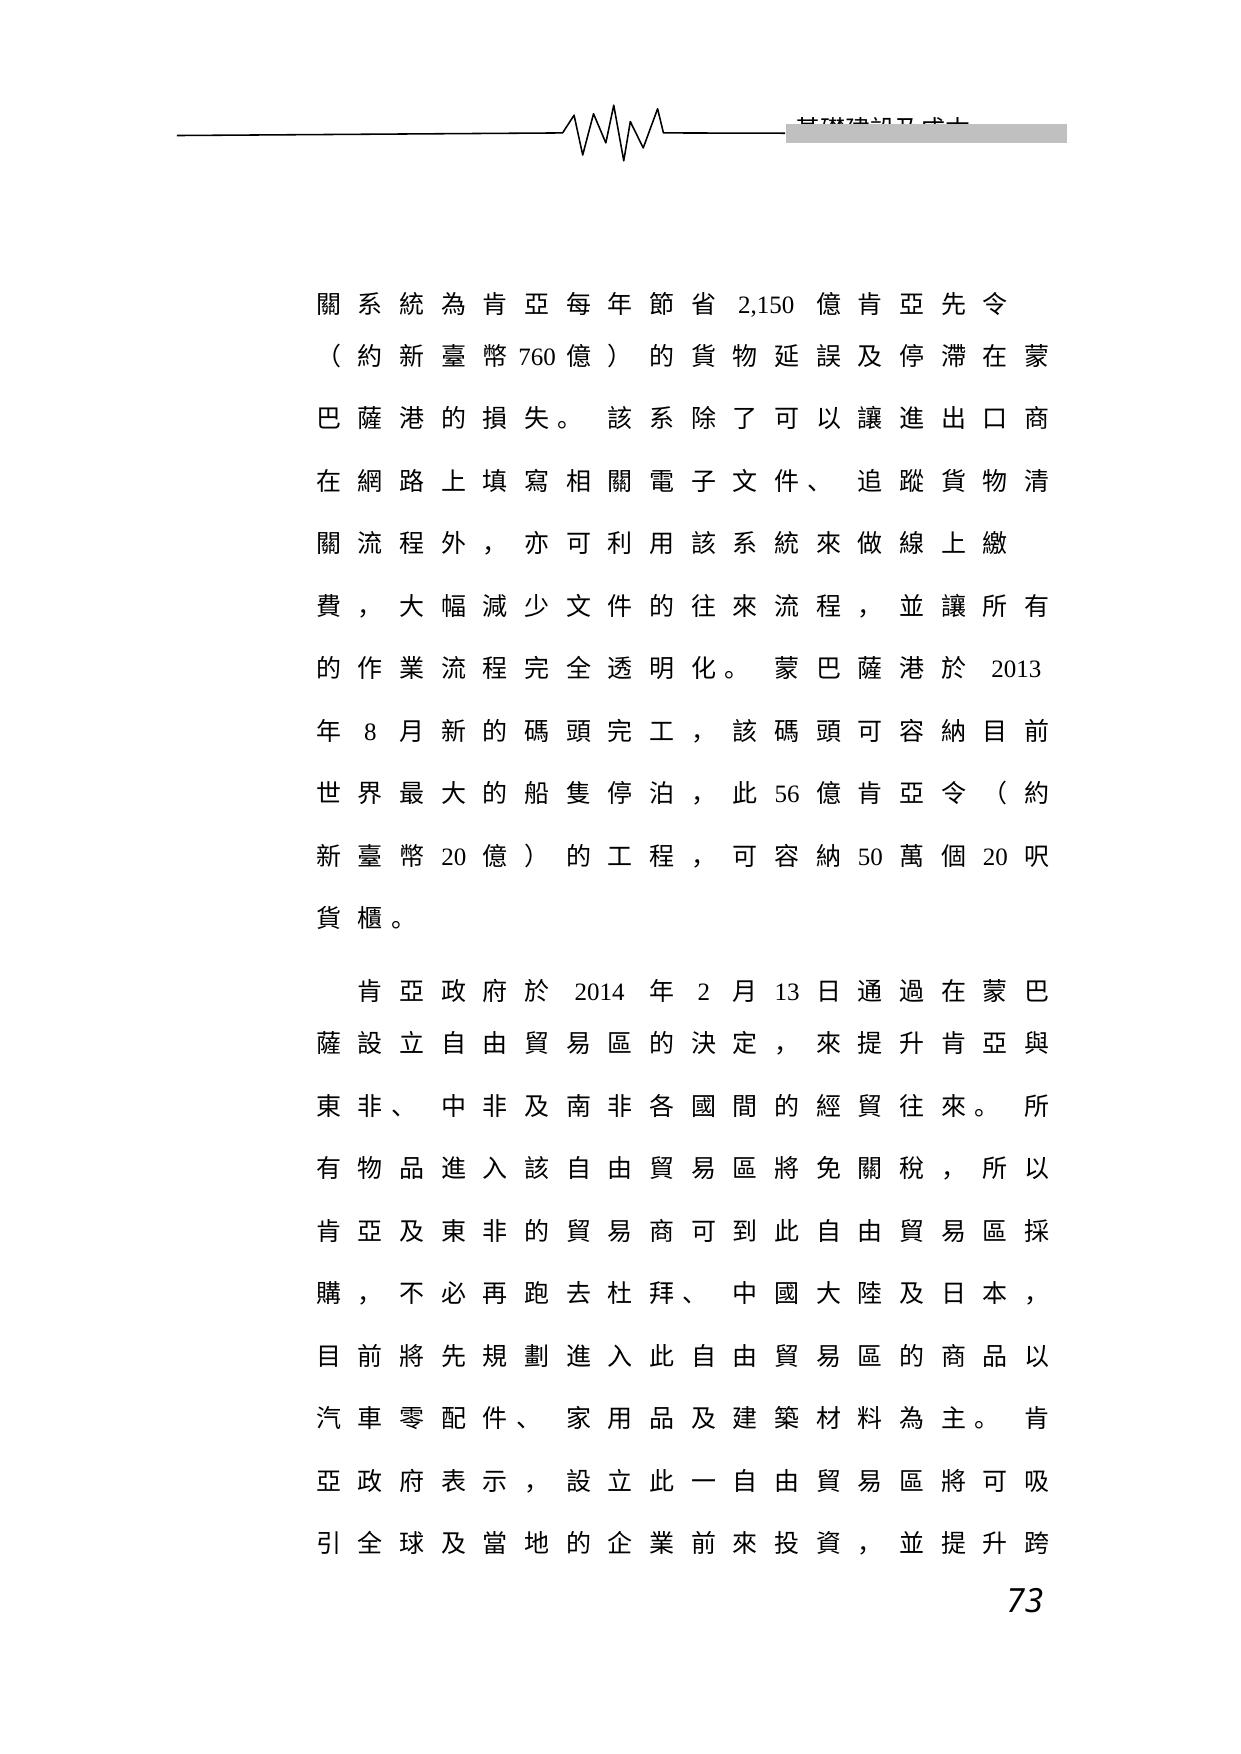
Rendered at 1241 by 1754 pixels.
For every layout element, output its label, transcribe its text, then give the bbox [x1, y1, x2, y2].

text 關系統為肯亞每年節省2,150億肯亞先令（約新臺幣760億）的貨物延誤及停滯在蒙巴薩港的損失。該系除了可以讓進出口商在網路上填寫相關電子文件、追蹤貨物清關流程外，亦可利用該系統來做線上繳費，大幅減少文件的往來流程，並讓所有的作業流程完全透明化。蒙巴薩港於2013年8月新的碼頭完工，該碼頭可容納目前世界最大的船隻停泊，此56億肯亞令（約新臺幣20億）的工程，可容納50萬個20呎貨櫃。 [281, 250, 1058, 938]
text 肯亞政府於2014年2月13日通過在蒙巴薩設立自由貿易區的決定，來提升肯亞與東非、中非及南非各國間的經貿往來。所有物品進入該自由貿易區將免關稅，所以肯亞及東非的貿易商可到此自由貿易區採購，不必再跑去杜拜、中國大陸及日本，目前將先規劃進入此自由貿易區的商品以汽車零配件、家用品及建築材料為主。肯亞政府表示，設立此一自由貿易區將可吸引全球及當地的企業前來投資，並提升跨 [281, 938, 1058, 1563]
